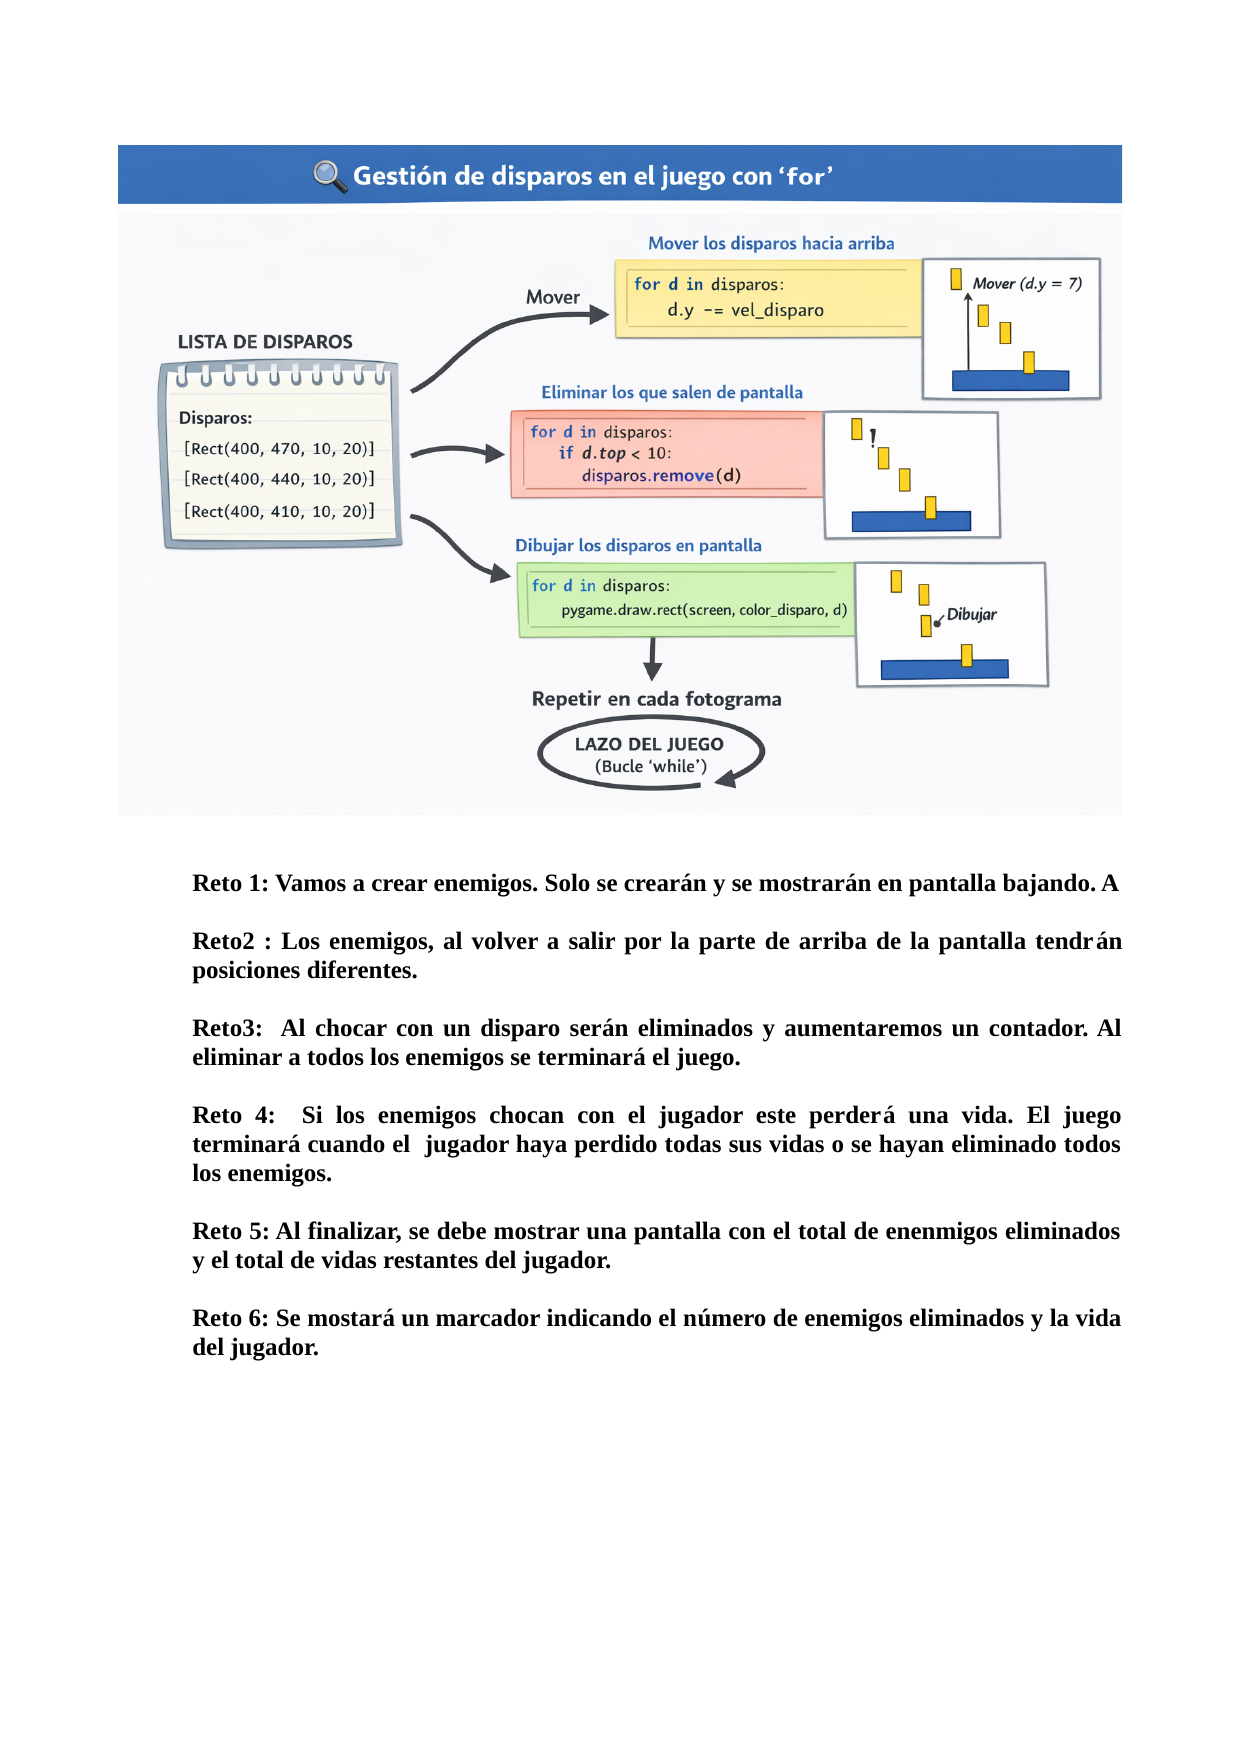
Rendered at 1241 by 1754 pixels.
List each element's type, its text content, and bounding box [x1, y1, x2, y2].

text Reto 4: Si los enemigos chocan con el jugador este perderá una vida. El juego terminará cuando el jugador haya perdido todas sus vidas o se hayan eliminado todos los enemigos. [192, 1100, 1122, 1187]
text Reto 5: Al finalizar, se debe mostrar una pantalla con el total de enenmigos eliminados y el total de vidas restantes del jugador. [192, 1216, 1122, 1273]
picture [118, 145, 1123, 815]
text Reto3: Al chocar con un disparo serán eliminados y aumentaremos un contador. Al eliminar a todos los enemigos se terminará el juego. [192, 1013, 1122, 1071]
text Reto 1: Vamos a crear enemigos. Solo se crearán y se mostrarán en pantalla bajando. A [192, 868, 1122, 897]
text Reto 6: Se mostará un marcador indicando el número de enemigos eliminados y la vida del jugador. [192, 1303, 1122, 1361]
text Reto2 : Los enemigos, al volver a salir por la parte de arriba de la pantalla tendrán posiciones diferentes. [192, 926, 1122, 984]
